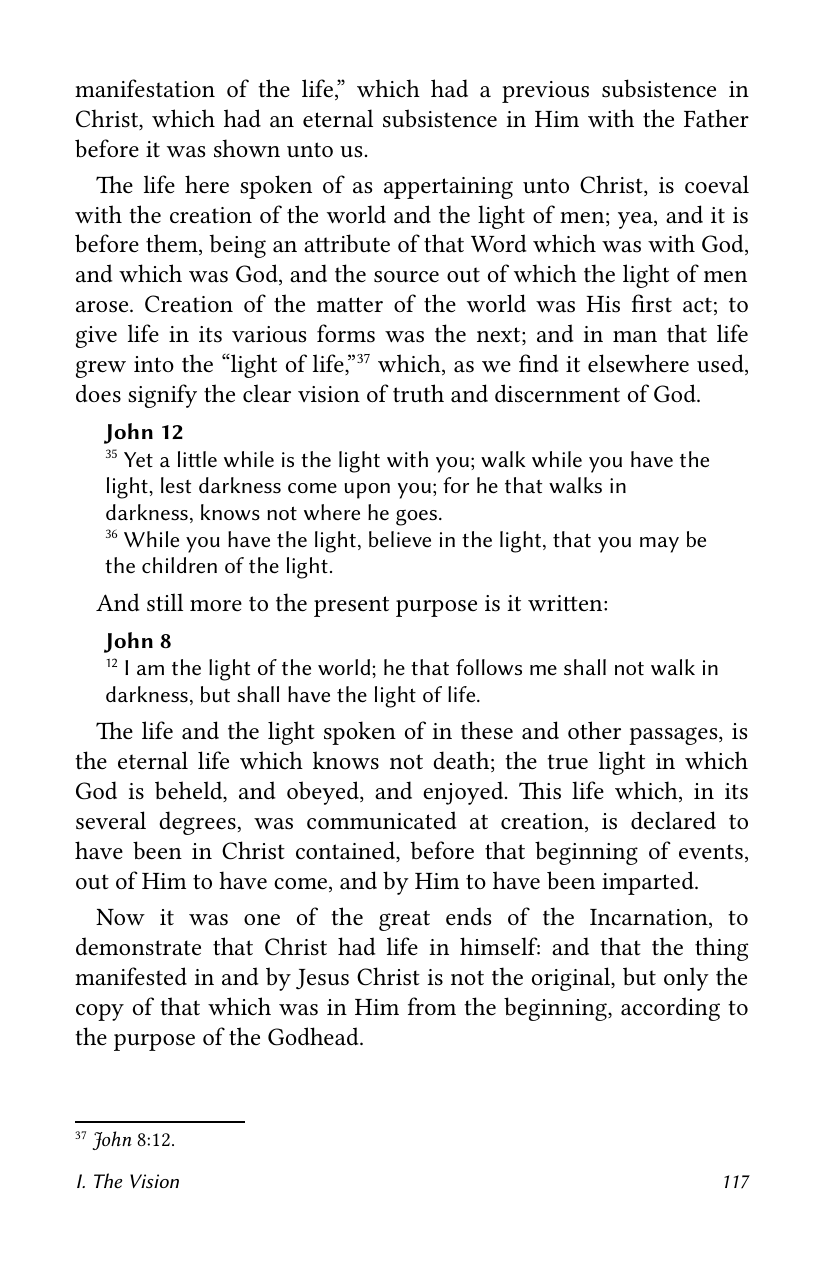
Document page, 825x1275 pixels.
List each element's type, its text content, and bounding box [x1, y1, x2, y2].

text 36 While you have the light, believe in the light, that you may be the children of the light. [105, 526, 720, 579]
text John 12 [105, 419, 750, 445]
text John 8:12. [75, 1128, 750, 1152]
text The life and the light spoken of in these and other passages, is the eternal life which knows not death; the true light in which God is beheld, and obeyed, and enjoyed. This life which, in its several degrees, was communicated at creation, is declared to have been in Christ contained, before that beginning of events, out of Him to have come, and by Him to have been imparted. [75, 717, 750, 896]
text The life here spoken of as appertaining unto Christ, is coeval with the creation of the world and the light of men; yea, and it is before them, being an attribute of that Word which was with God, and which was God, and the source out of which the light of men arose. Creation of the matter of the world was His first act; to give life in its various forms was the next; and in man that life grew into the “light of life,” which, as we find it elsewhere used, does signify the clear vision of truth and discernment of God. [75, 171, 750, 408]
text 12 I am the light of the world; he that follows me shall not walk in darkness, but shall have the light of life. [105, 655, 720, 708]
text 35 Yet a little while is the light with you; walk while you have the light, lest darkness come upon you; for he that walks in darkness, knows not where he goes. [105, 446, 720, 526]
text manifestation of the life,” which had a previous subsistence in Christ, which had an eternal subsistence in Him with the Father before it was shown unto us. [75, 75, 750, 163]
text And still more to the present purpose is it written: [75, 589, 750, 617]
text John 8 [105, 628, 750, 654]
text Now it was one of the great ends of the Incarnation, to demonstrate that Christ had life in himself: and that the thing manifested in and by Jesus Christ is not the original, but only the copy of that which was in Him from the beginning, according to the purpose of the Godhead. [75, 903, 750, 1051]
